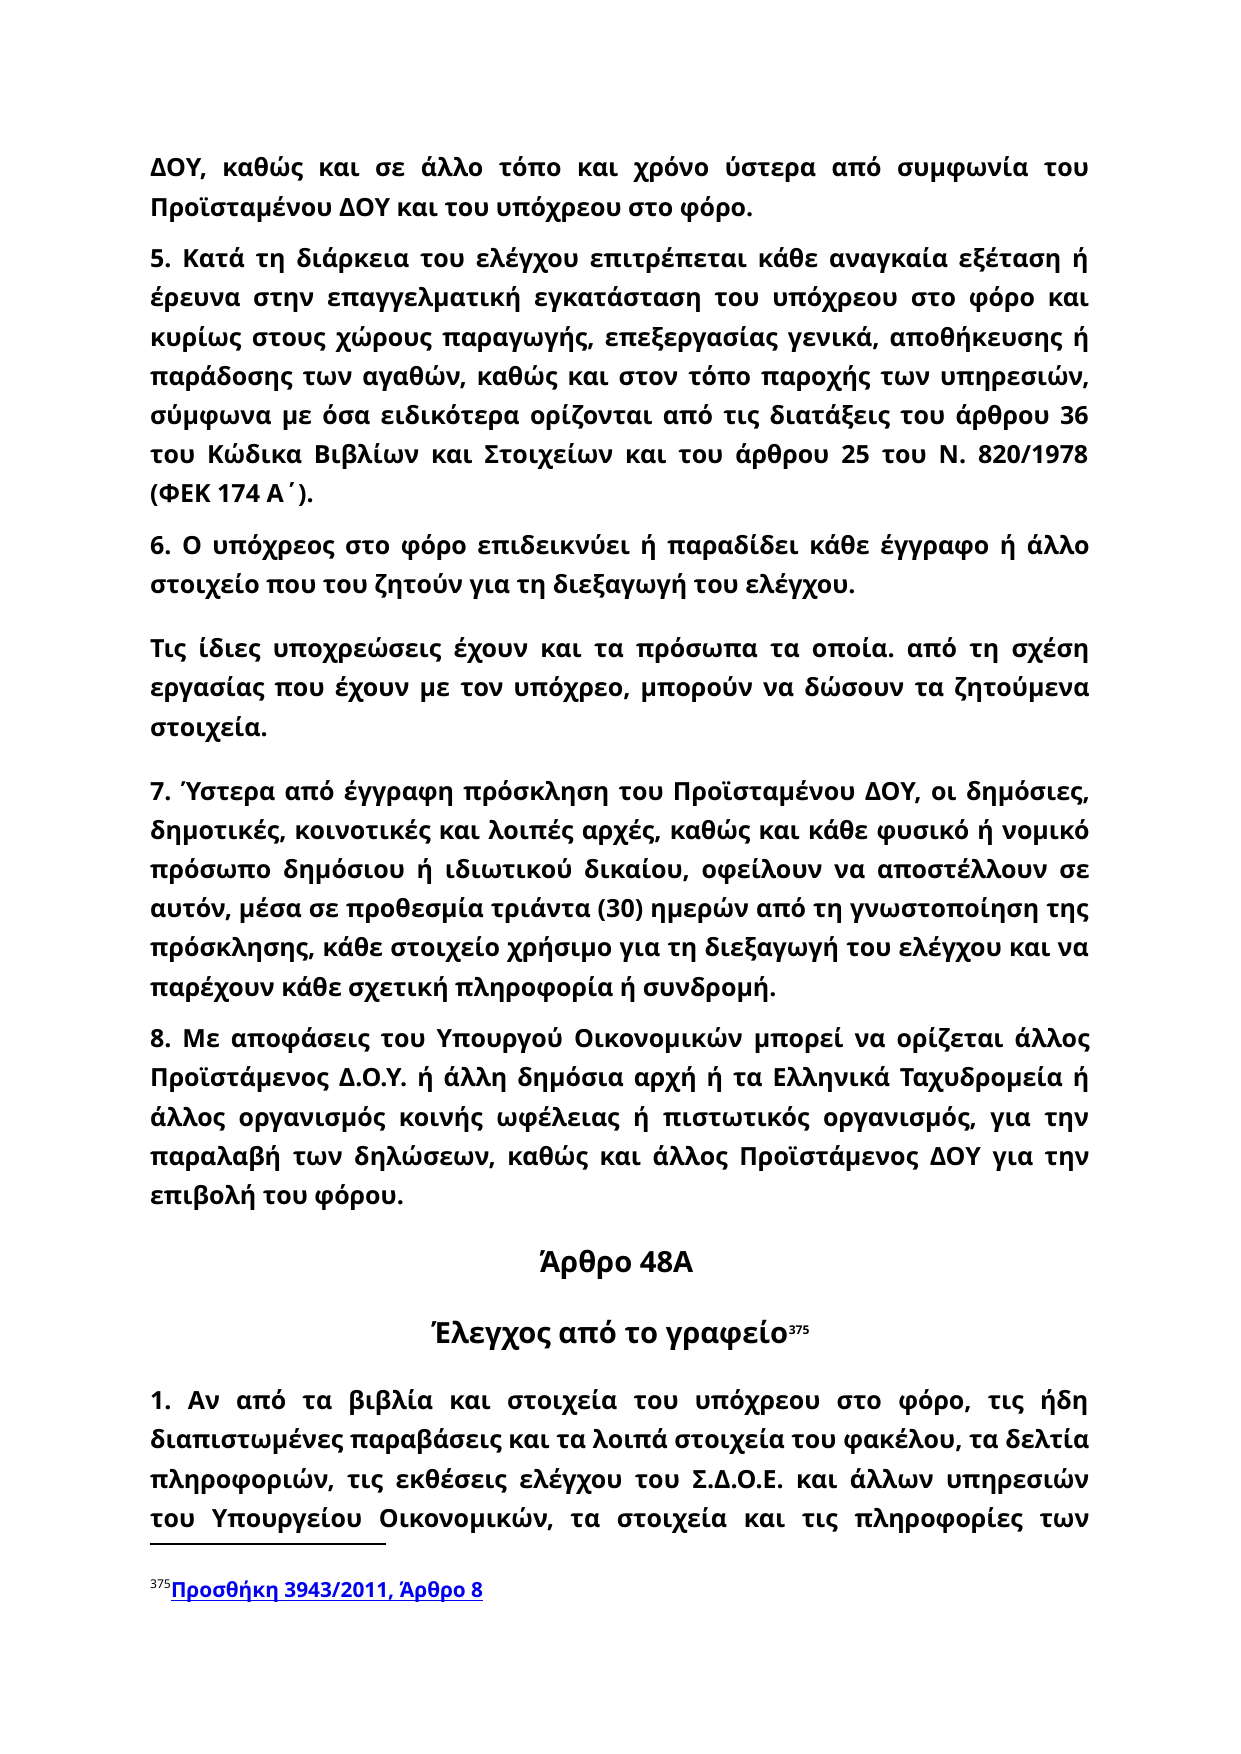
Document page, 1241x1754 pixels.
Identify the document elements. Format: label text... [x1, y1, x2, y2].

text 7. Ύστερα από έγγραφη πρόσκληση του Προϊσταμένου ΔΟΥ, οι δημόσιες, δημοτικές, κοινοτικές και λοιπές αρχές, καθώς και κάθε φυσικό ή νομικό πρόσωπο δημόσιου ή ιδιωτικού δικαίου, οφείλουν να αποστέλλουν σε αυτόν, μέσα σε προθεσμία τριάντα (30) ημερών από τη γνωστοποίηση της πρόσκλησης, κάθε στοιχείο χρήσιμο για τη διεξαγωγή του ελέγχου και να παρέχουν κάθε σχετική πληροφορία ή συνδρομή. [150, 773, 1090, 1003]
text Τις ίδιες υποχρεώσεις έχουν και τα πρόσωπα τα οποία. από τη σχέση εργασίας που έχουν με τον υπόχρεο, μπορούν να δώσουν τα ζητούμενα στοιχεία. [150, 631, 1090, 743]
text 5. Κατά τη διάρκεια του ελέγχου επιτρέπεται κάθε αναγκαία εξέταση ή έρευνα στην επαγγελματική εγκατάσταση του υπόχρεου στο φόρο και κυρίως στους χώρους παραγωγής, επεξεργασίας γενικά, αποθήκευσης ή παράδοσης των αγαθών, καθώς και στον τόπο παροχής των υπηρεσιών, σύμφωνα με όσα ειδικότερα ορίζονται από τις διατάξεις του άρθρου 36 του Κώδικα Βιβλίων και Στοιχείων και του άρθρου 25 του Ν. 820/1978 (ΦΕΚ 174 Α΄). [150, 241, 1090, 510]
text 1. Αν από τα βιβλία και στοιχεία του υπόχρεου στο φόρο, τις ήδη διαπιστωμένες παραβάσεις και τα λοιπά στοιχεία του φακέλου, τα δελτία πληροφοριών, τις εκθέσεις ελέγχου του Σ.Δ.Ο.Ε. και άλλων υπηρεσιών του Υπουργείου Οικονομικών, τα στοιχεία και τις πληροφορίες των [150, 1383, 1090, 1534]
text 6. Ο υπόχρεος στο φόρο επιδεικνύει ή παραδίδει κάθε έγγραφο ή άλλο στοιχείο που του ζητούν για τη διεξαγωγή του ελέγχου. [150, 527, 1090, 601]
subtitle Άρθρο 48Α [150, 1242, 1090, 1281]
subtitle Έλεγχος από το γραφείο [150, 1312, 1090, 1352]
text Προσθήκη 3943/2011, Άρθρο 8 [150, 1576, 1090, 1604]
text ΔΟΥ, καθώς και σε άλλο τόπο και χρόνο ύστερα από συμφωνία του Προϊσταμένου ΔΟΥ και του υπόχρεου στο φόρο. [150, 150, 1090, 223]
text 8. Με αποφάσεις του Υπουργού Οικονομικών μπορεί να ορίζεται άλλος Προϊστάμενος Δ.Ο.Υ. ή άλλη δημόσια αρχή ή τα Ελληνικά Ταχυδρομεία ή άλλος οργανισμός κοινής ωφέλειας ή πιστωτικός οργανισμός, για την παραλαβή των δηλώσεων, καθώς και άλλος Προϊστάμενος ΔΟΥ για την επιβολή του φόρου. [150, 1021, 1090, 1212]
